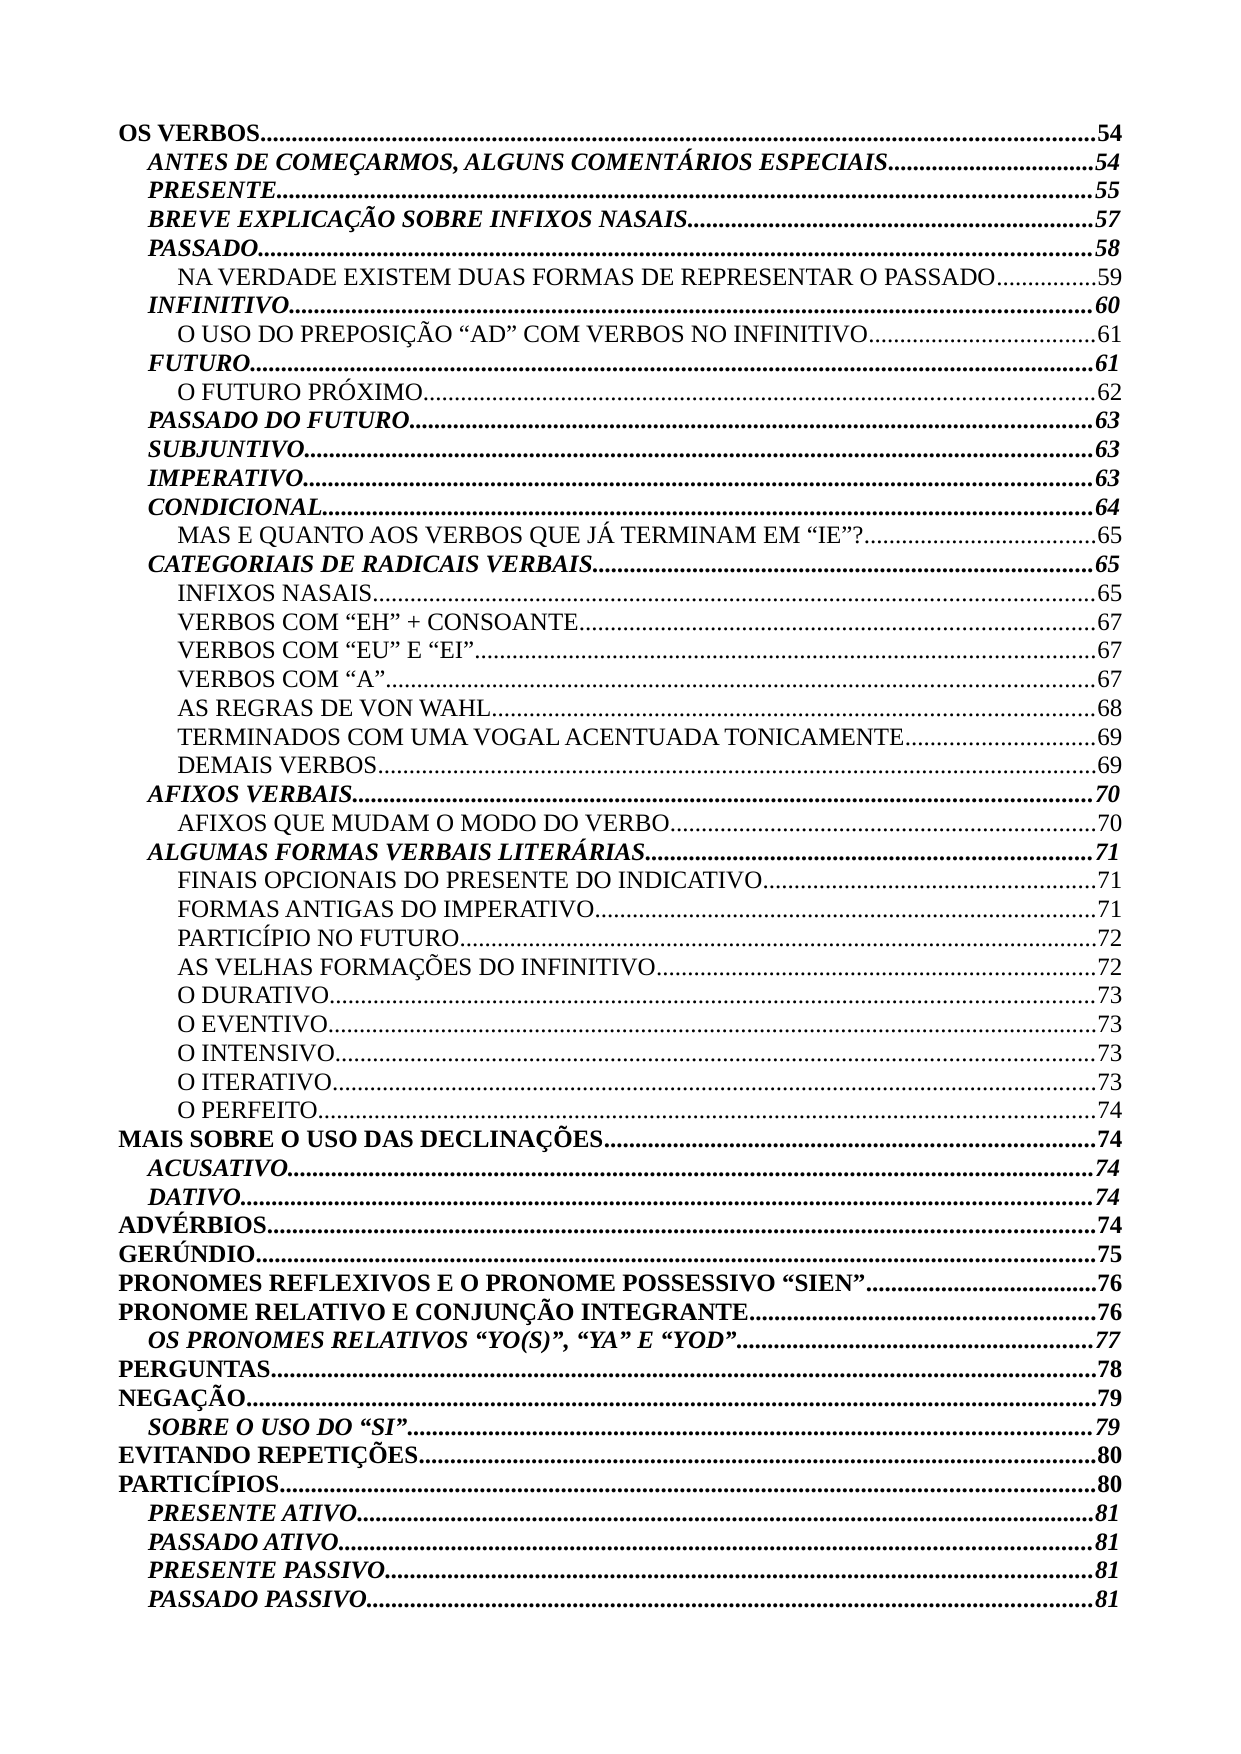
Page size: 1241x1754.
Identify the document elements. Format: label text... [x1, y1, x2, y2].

text NEGAÇÃO 79 [118, 1383, 1122, 1412]
text O EVENTIVO 73 [177, 1009, 1122, 1038]
text PERGUNTAS 78 [118, 1354, 1122, 1383]
text DATIVO 74 [148, 1182, 1122, 1211]
text IMPERATIVO 63 [148, 463, 1122, 492]
text SOBRE O USO DO “SI” 79 [148, 1412, 1122, 1441]
text PRESENTE PASSIVO 81 [148, 1556, 1122, 1584]
text INFINITIVO 60 [148, 291, 1122, 319]
text FINAIS OPCIONAIS DO PRESENTE DO INDICATIVO 71 [177, 866, 1122, 894]
text ACUSATIVO 74 [148, 1153, 1122, 1182]
text SUBJUNTIVO 63 [148, 434, 1122, 463]
text PRESENTE ATIVO 81 [148, 1498, 1122, 1527]
text VERBOS COM “EH” + CONSOANTE 67 [177, 607, 1122, 636]
text PRONOME RELATIVO E CONJUNÇÃO INTEGRANTE 76 [118, 1297, 1122, 1326]
text ALGUMAS FORMAS VERBAIS LITERÁRIAS 71 [148, 837, 1122, 866]
text VERBOS COM “A” 67 [177, 664, 1122, 693]
text DEMAIS VERBOS 69 [177, 751, 1122, 779]
text PARTICÍPIO NO FUTURO 72 [177, 923, 1122, 952]
text PRESENTE 55 [148, 176, 1122, 204]
text GERÚNDIO 75 [118, 1239, 1122, 1268]
text CONDICIONAL 64 [148, 492, 1122, 521]
text AFIXOS QUE MUDAM O MODO DO VERBO 70 [177, 808, 1122, 837]
text TERMINADOS COM UMA VOGAL ACENTUADA TONICAMENTE 69 [177, 722, 1122, 751]
text BREVE EXPLICAÇÃO SOBRE INFIXOS NASAIS 57 [148, 204, 1122, 233]
text VERBOS COM “EU” E “EI” 67 [177, 636, 1122, 664]
text PASSADO ATIVO 81 [148, 1527, 1122, 1556]
text INFIXOS NASAIS 65 [177, 578, 1122, 607]
text CATEGORIAIS DE RADICAIS VERBAIS 65 [148, 549, 1122, 578]
text AFIXOS VERBAIS 70 [148, 779, 1122, 808]
text O DURATIVO 73 [177, 981, 1122, 1009]
text AS REGRAS DE VON WAHL 68 [177, 693, 1122, 722]
text MAS E QUANTO AOS VERBOS QUE JÁ TERMINAM EM “IE”? 65 [177, 521, 1122, 549]
text AS VELHAS FORMAÇÕES DO INFINITIVO 72 [177, 952, 1122, 981]
text PASSADO 58 [148, 233, 1122, 262]
text ANTES DE COMEÇARMOS, ALGUNS COMENTÁRIOS ESPECIAIS 54 [148, 147, 1122, 176]
text FORMAS ANTIGAS DO IMPERATIVO 71 [177, 894, 1122, 923]
text PASSADO DO FUTURO 63 [148, 406, 1122, 434]
text ADVÉRBIOS 74 [118, 1211, 1122, 1239]
text O INTENSIVO 73 [177, 1038, 1122, 1067]
text O PERFEITO 74 [177, 1096, 1122, 1124]
text PRONOMES REFLEXIVOS E O PRONOME POSSESSIVO “SIEN” 76 [118, 1268, 1122, 1297]
text NA VERDADE EXISTEM DUAS FORMAS DE REPRESENTAR O PASSADO 59 [177, 262, 1122, 291]
text FUTURO 61 [148, 348, 1122, 377]
text O ITERATIVO 73 [177, 1067, 1122, 1096]
text OS PRONOMES RELATIVOS “YO(S)”, “YA” E “YOD” 77 [148, 1326, 1122, 1354]
text PARTICÍPIOS 80 [118, 1469, 1122, 1498]
text OS VERBOS 54 [118, 118, 1122, 147]
text O FUTURO PRÓXIMO 62 [177, 377, 1122, 406]
text EVITANDO REPETIÇÕES 80 [118, 1441, 1122, 1469]
text MAIS SOBRE O USO DAS DECLINAÇÕES 74 [118, 1124, 1122, 1153]
text PASSADO PASSIVO 81 [148, 1584, 1122, 1613]
text O USO DO PREPOSIÇÃO “AD” COM VERBOS NO INFINITIVO 61 [177, 319, 1122, 348]
